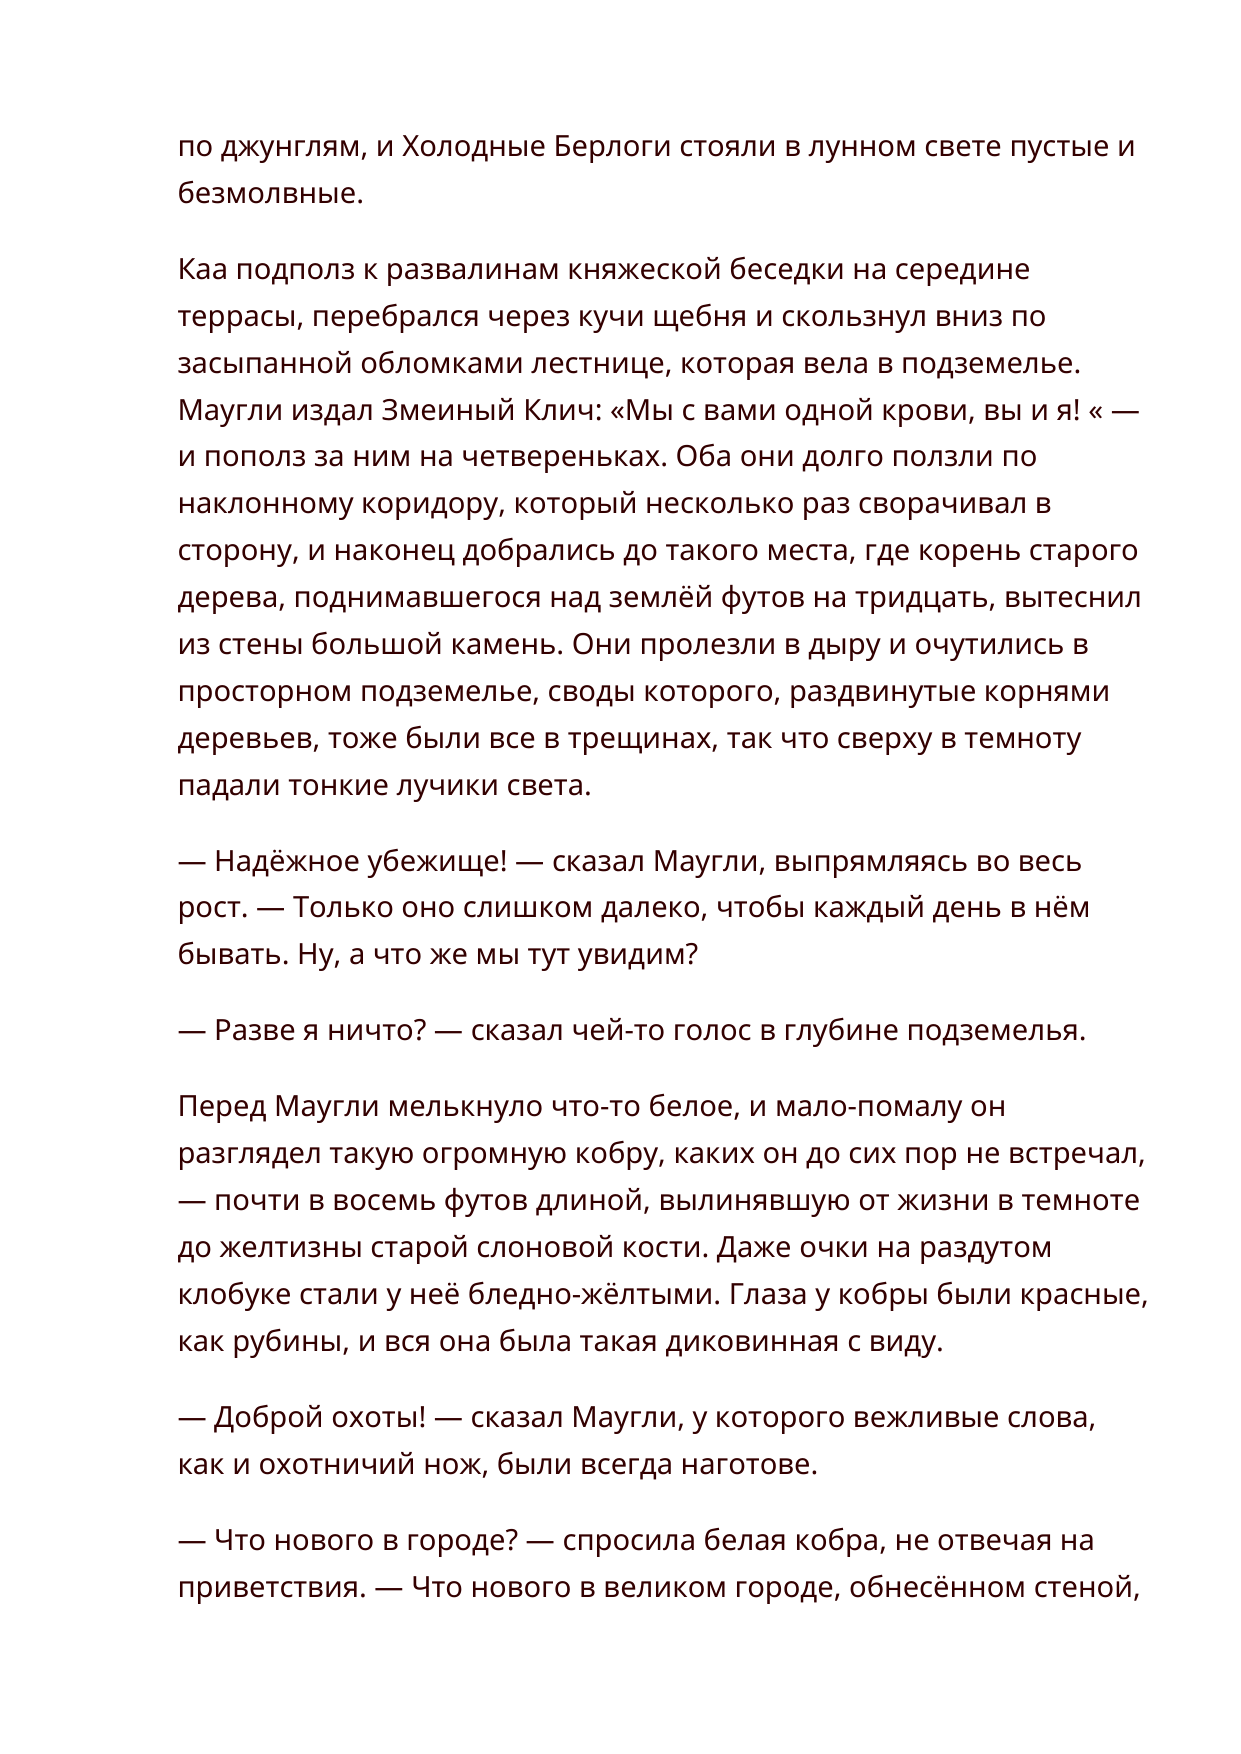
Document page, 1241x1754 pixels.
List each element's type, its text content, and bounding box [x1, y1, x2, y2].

text Каа подполз к развалинам княжеской беседки на середине террасы, перебрался через кучи щебня и скользнул вниз по засыпанной обломками лестнице, которая вела в подземелье. Маугли издал Змеиный Клич: «Мы с вами одной крови, вы и я! « — и пополз за ним на четвереньках. Оба они долго ползли по наклонному коридору, который несколько раз сворачивал в сторону, и наконец добрались до такого места, где корень старого дерева, поднимавшегося над землёй футов на тридцать, вытеснил из стены большой камень. Они пролезли в дыру и очутились в просторном подземелье, своды которого, раздвинутые корнями деревьев, тоже были все в трещинах, так что сверху в темноту падали тонкие лучики света. [177, 241, 1152, 803]
text — Доброй охоты! — сказал Маугли, у которого вежливые слова, как и охотничий нож, были всегда наготове. [177, 1389, 1152, 1483]
text — Разве я ничто? — сказал чей-то голос в глубине подземелья. [177, 1002, 1152, 1049]
text — Надёжное убежище! — сказал Маугли, выпрямляясь во весь рост. — Только оно слишком далеко, чтобы каждый день в нём бывать. Ну, а что же мы тут увидим? [177, 833, 1152, 973]
text Перед Маугли мелькнуло что-то белое, и мало-помалу он разглядел такую огромную кобру, каких он до сих пор не встречал, — почти в восемь футов длиной, вылинявшую от жизни в темноте до желтизны старой слоновой кости. Даже очки на раздутом клобуке стали у неё бледно-жёлтыми. Глаза у кобры были красные, как рубины, и вся она была такая диковинная с виду. [177, 1078, 1152, 1360]
text — Что нового в городе? — спросила белая кобра, не отвечая на приветствия. — Что нового в великом городе, обнесённом стеной, [177, 1512, 1152, 1606]
text по джунглям, и Холодные Берлоги стояли в лунном свете пустые и безмолвные. [177, 118, 1152, 212]
